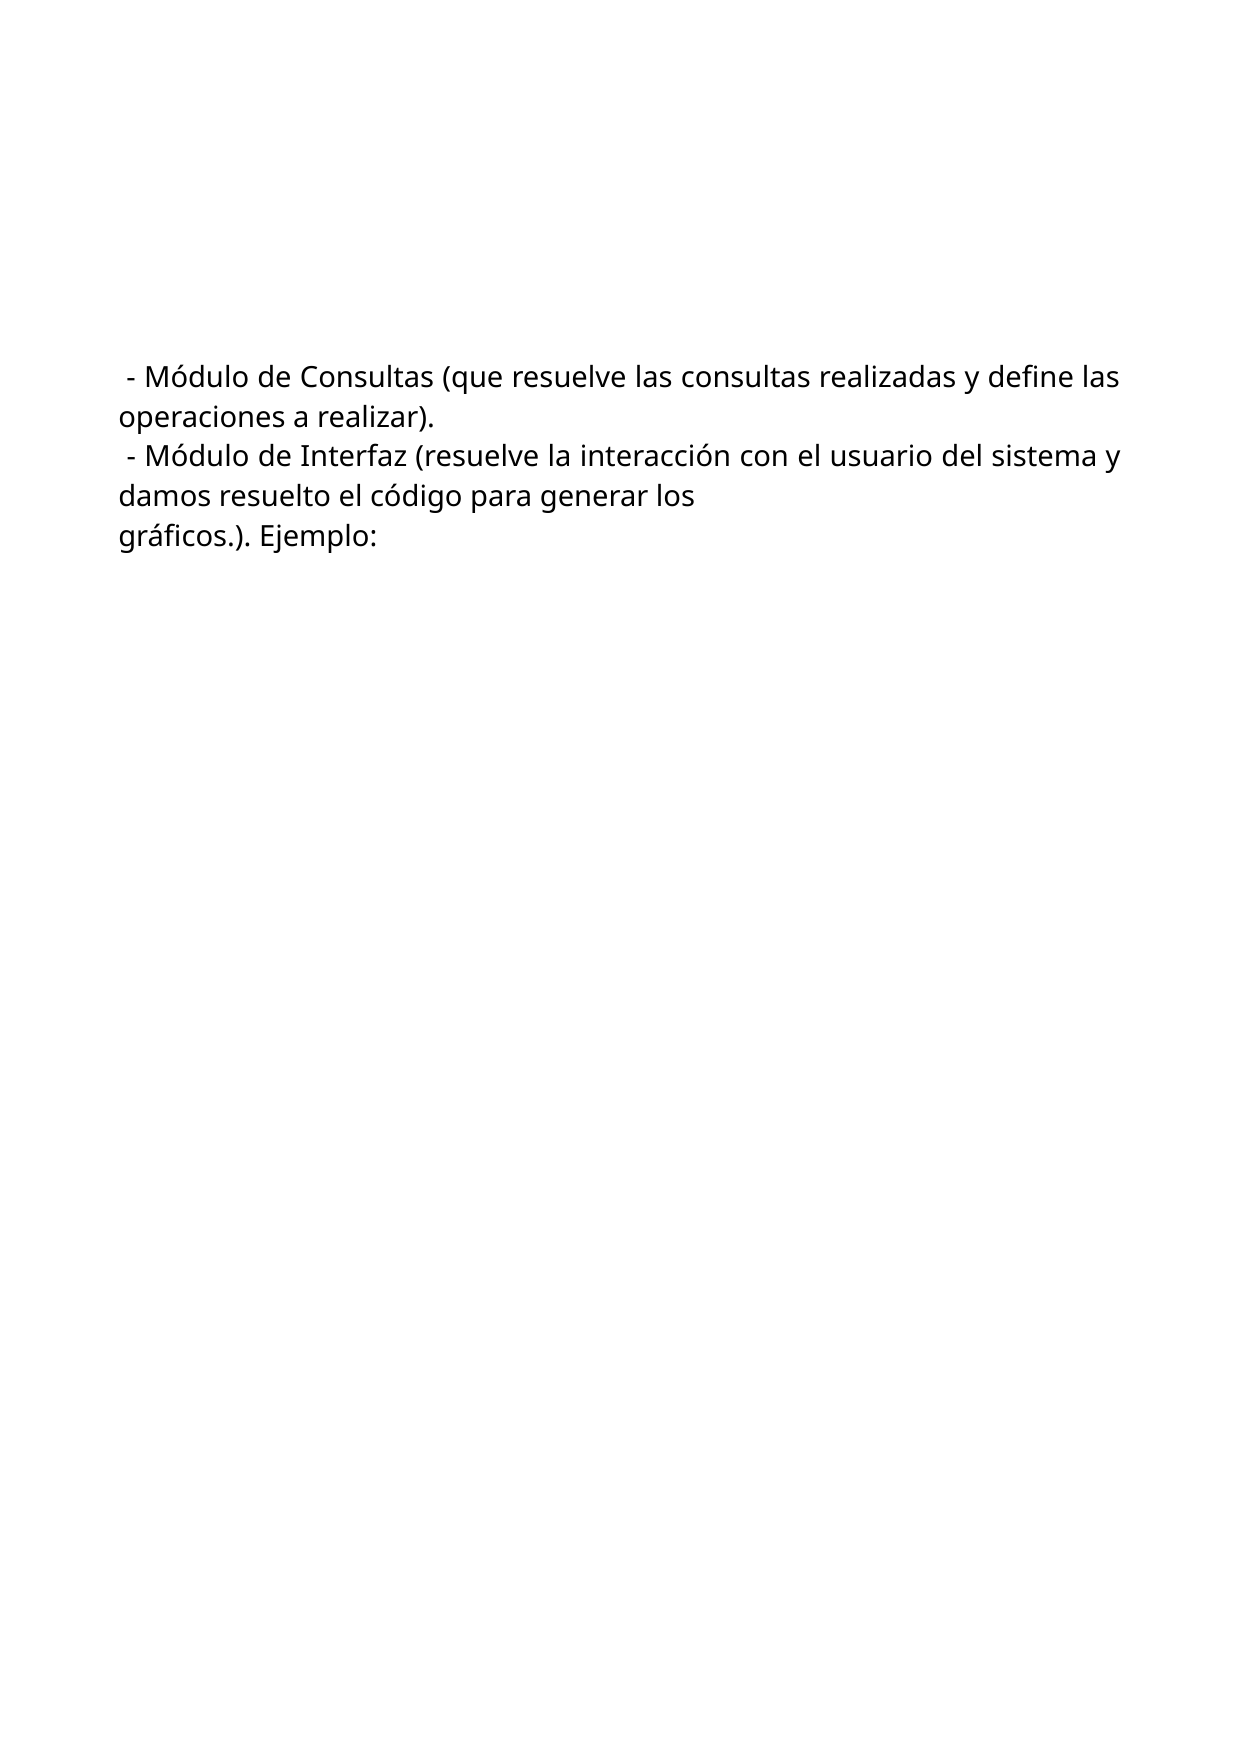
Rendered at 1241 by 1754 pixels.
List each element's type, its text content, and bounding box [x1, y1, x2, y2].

text gráficos.). Ejemplo: [118, 515, 1122, 555]
text - Módulo de Consultas (que resuelve las consultas realizadas y define las operaciones a realizar). [118, 356, 1122, 436]
text - Módulo de Interfaz (resuelve la interacción con el usuario del sistema y damos resuelto el código para generar los [118, 436, 1122, 515]
